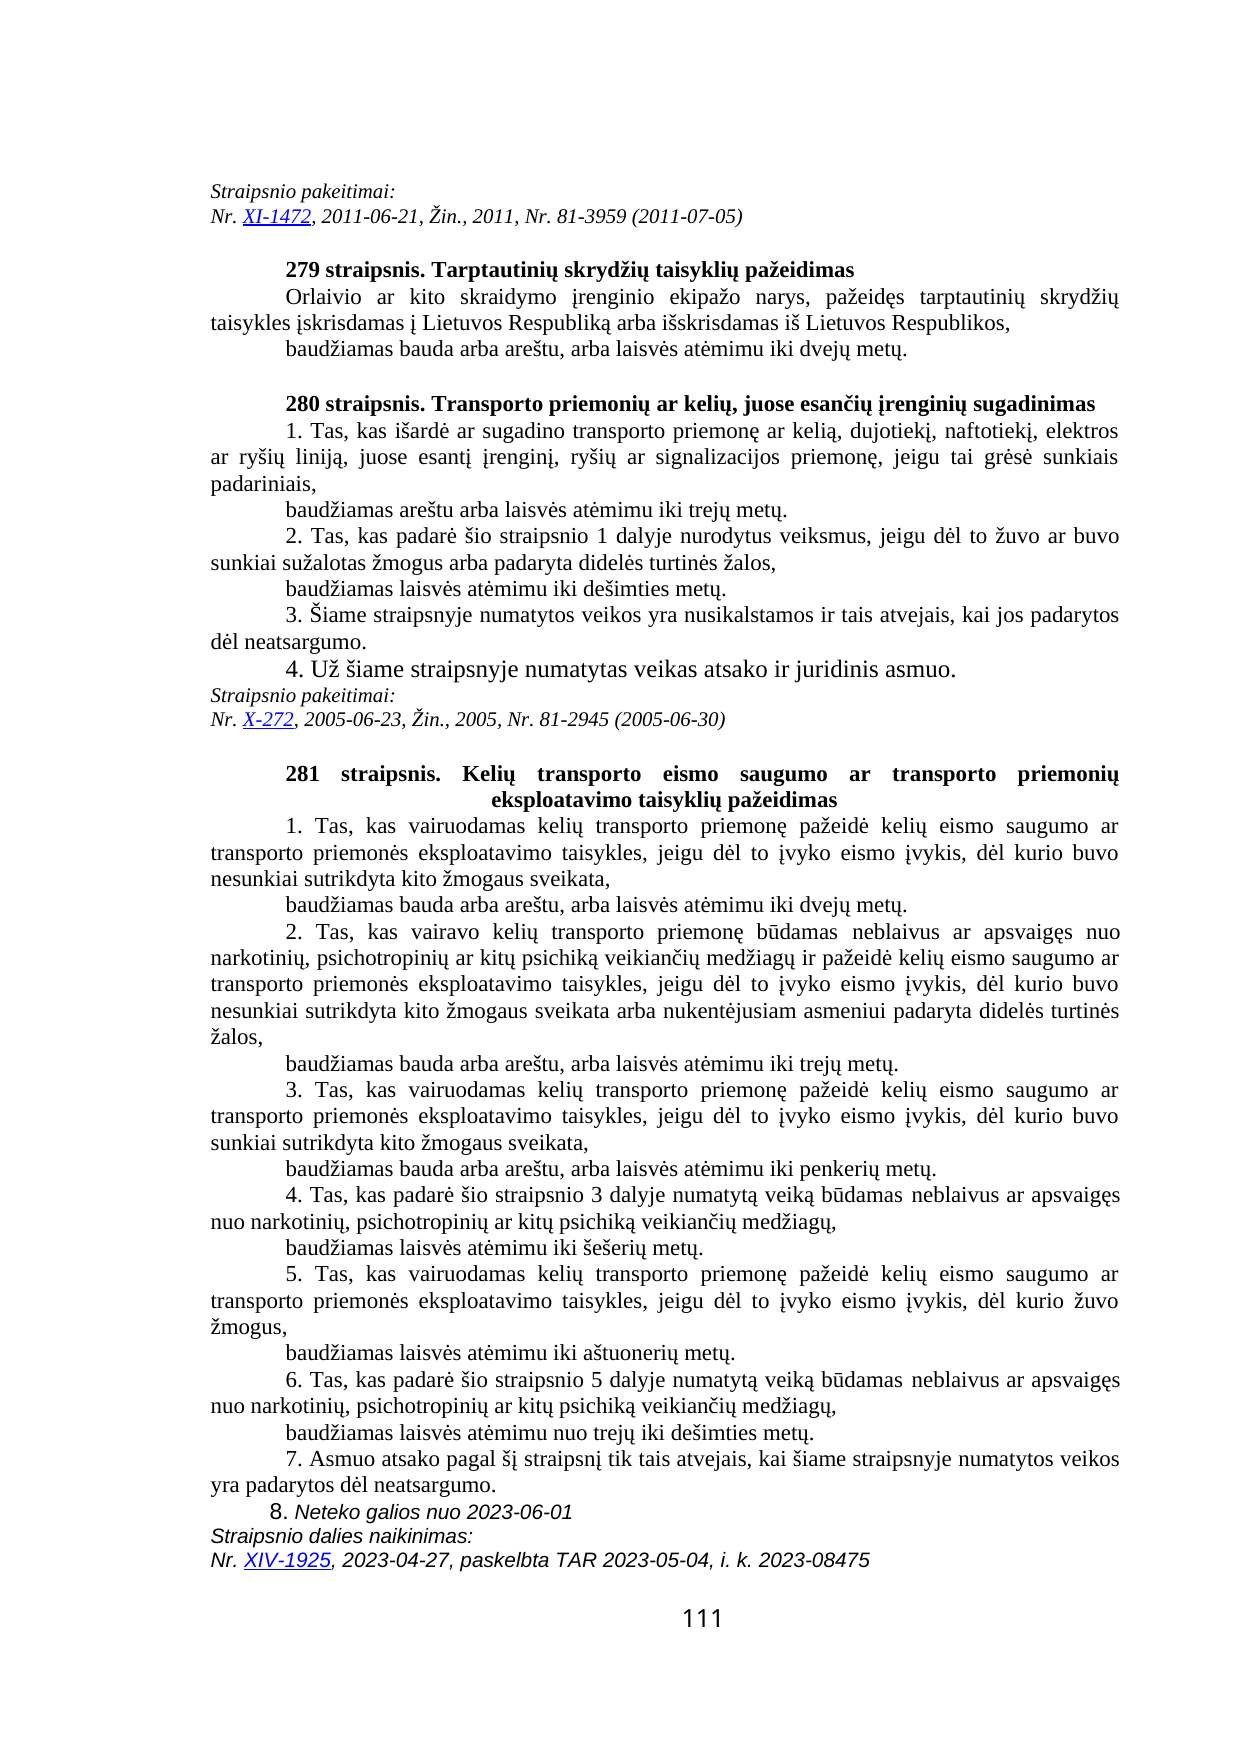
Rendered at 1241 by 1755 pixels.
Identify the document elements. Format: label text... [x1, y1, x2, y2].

text Orlaivio ar kito skraidymo įrenginio ekipažo narys, pažeidęs tarptautinių skrydžių taisykles įskrisdamas į Lietuvos Respubliką arba išskrisdamas iš Lietuvos Respublikos, [210, 283, 1120, 335]
text 2. Tas, kas vairavo kelių transporto priemonę būdamas neblaivus ar apsvaigęs nuo narkotinių, psichotropinių ar kitų psichiką veikiančių medžiagų ir pažeidė kelių eismo saugumo ar transporto priemonės eksploatavimo taisykles, jeigu dėl to įvyko eismo įvykis, dėl kurio buvo nesunkiai sutrikdyta kito žmogaus sveikata arba nukentėjusiam asmeniui padaryta didelės turtinės žalos, [210, 918, 1120, 1049]
text baudžiamas bauda arba areštu, arba laisvės atėmimu iki dvejų metų. [210, 335, 1120, 362]
text Nr. XIV-1925, 2023-04-27, paskelbta TAR 2023-05-04, i. k. 2023-08475 [210, 1548, 1120, 1572]
text 1. Tas, kas vairuodamas kelių transporto priemonę pažeidė kelių eismo saugumo ar transporto priemonės eksploatavimo taisykles, jeigu dėl to įvyko eismo įvykis, dėl kurio buvo nesunkiai sutrikdyta kito žmogaus sveikata, [210, 812, 1120, 891]
text 2. Tas, kas padarė šio straipsnio 1 dalyje nurodytus veiksmus, jeigu dėl to žuvo ar buvo sunkiai sužalotas žmogus arba padaryta didelės turtinės žalos, [210, 522, 1120, 575]
text baudžiamas laisvės atėmimu iki šešerių metų. [210, 1234, 1120, 1260]
text 3. Šiame straipsnyje numatytos veikos yra nusikalstamos ir tais atvejais, kai jos padarytos dėl neatsargumo. [210, 601, 1120, 654]
text Nr. X-272, 2005-06-23, Žin., 2005, Nr. 81-2945 (2005-06-30) [210, 707, 1120, 731]
text 1. Tas, kas išardė ar sugadino transporto priemonę ar kelią, dujotiekį, naftotiekį, elektros ar ryšių liniją, juose esantį įrenginį, ryšių ar signalizacijos priemonę, jeigu tai grėsė sunkiais padariniais, [210, 417, 1120, 496]
text 5. Tas, kas vairuodamas kelių transporto priemonę pažeidė kelių eismo saugumo ar transporto priemonės eksploatavimo taisykles, jeigu dėl to įvyko eismo įvykis, dėl kurio žuvo žmogus, [210, 1260, 1120, 1339]
text 7. Asmuo atsako pagal šį straipsnį tik tais atvejais, kai šiame straipsnyje numatytos veikos yra padarytos dėl neatsargumo. [210, 1445, 1120, 1498]
text baudžiamas areštu arba laisvės atėmimu iki trejų metų. [210, 496, 1120, 522]
text Straipsnio pakeitimai: [210, 683, 1120, 707]
text 280 straipsnis. Transporto priemonių ar kelių, juose esančių įrenginių sugadinimas [285, 391, 1120, 417]
text 8. Neteko galios nuo 2023-06-01 [210, 1498, 1120, 1524]
text baudžiamas laisvės atėmimu nuo trejų iki dešimties metų. [210, 1418, 1120, 1445]
text Straipsnio dalies naikinimas: [210, 1524, 1120, 1548]
text 4. Už šiame straipsnyje numatytas veikas atsako ir juridinis asmuo. [210, 654, 1120, 683]
text Nr. XI-1472, 2011-06-21, Žin., 2011, Nr. 81-3959 (2011-07-05) [210, 203, 1120, 228]
text baudžiamas laisvės atėmimu iki dešimties metų. [210, 575, 1120, 601]
text 4. Tas, kas padarė šio straipsnio 3 dalyje numatytą veiką būdamas neblaivus ar apsvaigęs nuo narkotinių, psichotropinių ar kitų psichiką veikiančių medžiagų, [210, 1181, 1120, 1234]
text baudžiamas bauda arba areštu, arba laisvės atėmimu iki trejų metų. [210, 1049, 1120, 1076]
text baudžiamas bauda arba areštu, arba laisvės atėmimu iki dvejų metų. [210, 891, 1120, 918]
text baudžiamas laisvės atėmimu iki aštuonerių metų. [210, 1339, 1120, 1366]
text baudžiamas bauda arba areštu, arba laisvės atėmimu iki penkerių metų. [210, 1155, 1120, 1181]
text 3. Tas, kas vairuodamas kelių transporto priemonę pažeidė kelių eismo saugumo ar transporto priemonės eksploatavimo taisykles, jeigu dėl to įvyko eismo įvykis, dėl kurio buvo sunkiai sutrikdyta kito žmogaus sveikata, [210, 1076, 1120, 1155]
text 279 straipsnis. Tarptautinių skrydžių taisyklių pažeidimas [210, 256, 1120, 283]
text Straipsnio pakeitimai: [210, 179, 1120, 203]
text 6. Tas, kas padarė šio straipsnio 5 dalyje numatytą veiką būdamas neblaivus ar apsvaigęs nuo narkotinių, psichotropinių ar kitų psichiką veikiančių medžiagų, [210, 1366, 1120, 1418]
text 281 straipsnis. Kelių transporto eismo saugumo ar transporto priemonių eksploatavimo taisyklių pažeidimas [285, 760, 1120, 812]
